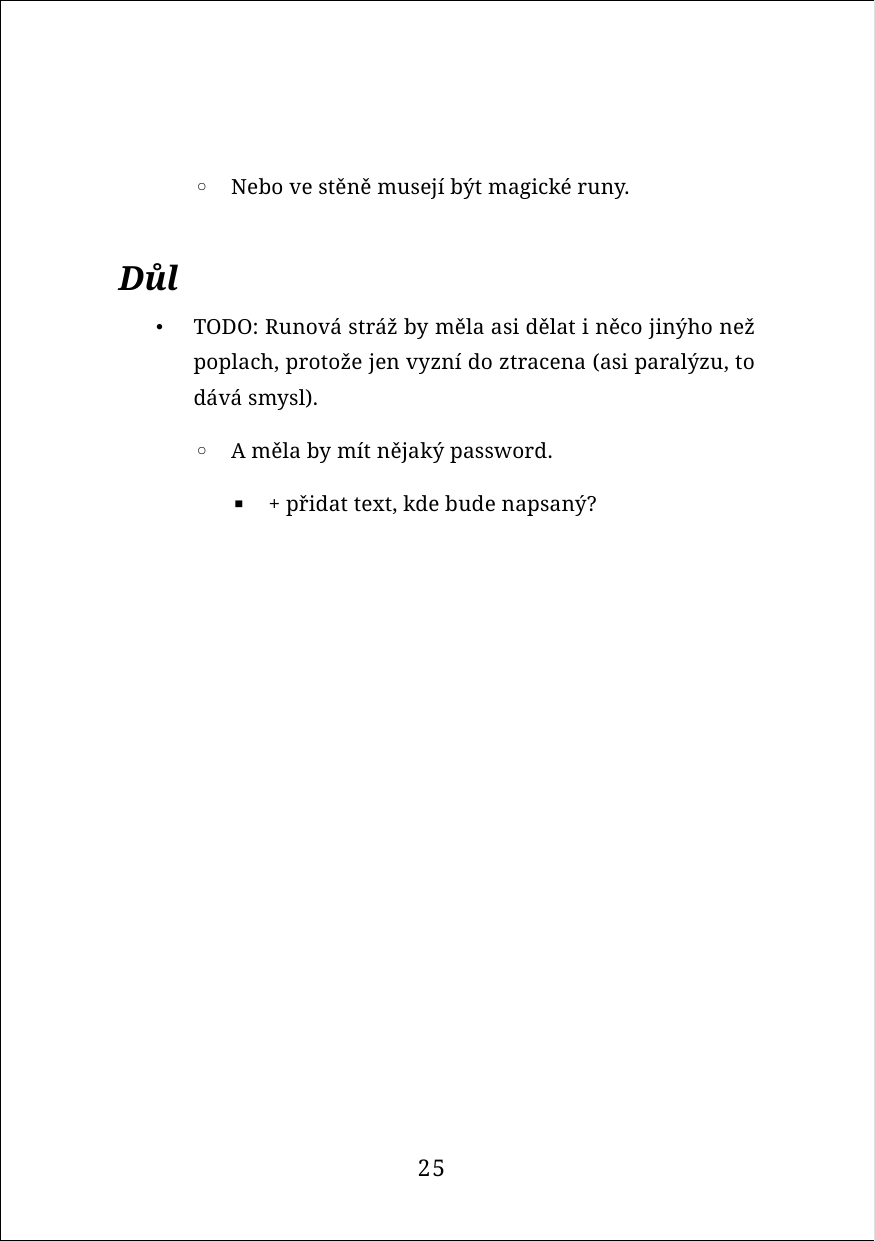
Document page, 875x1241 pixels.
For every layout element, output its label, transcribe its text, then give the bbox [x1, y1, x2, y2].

list A měla by mít nějaký password. [193, 436, 756, 464]
list TODO: Runová stráž by měla asi dělat i něco jinýho než poplach, protože jen vyzní do ztracena (asi paralýzu, to dává smysl). [156, 312, 756, 411]
list Nebo ve stěně musejí být magické runy. [193, 172, 756, 200]
subtitle Důl [118, 254, 756, 300]
list + přidat text, kde bude napsaný? [231, 489, 756, 518]
